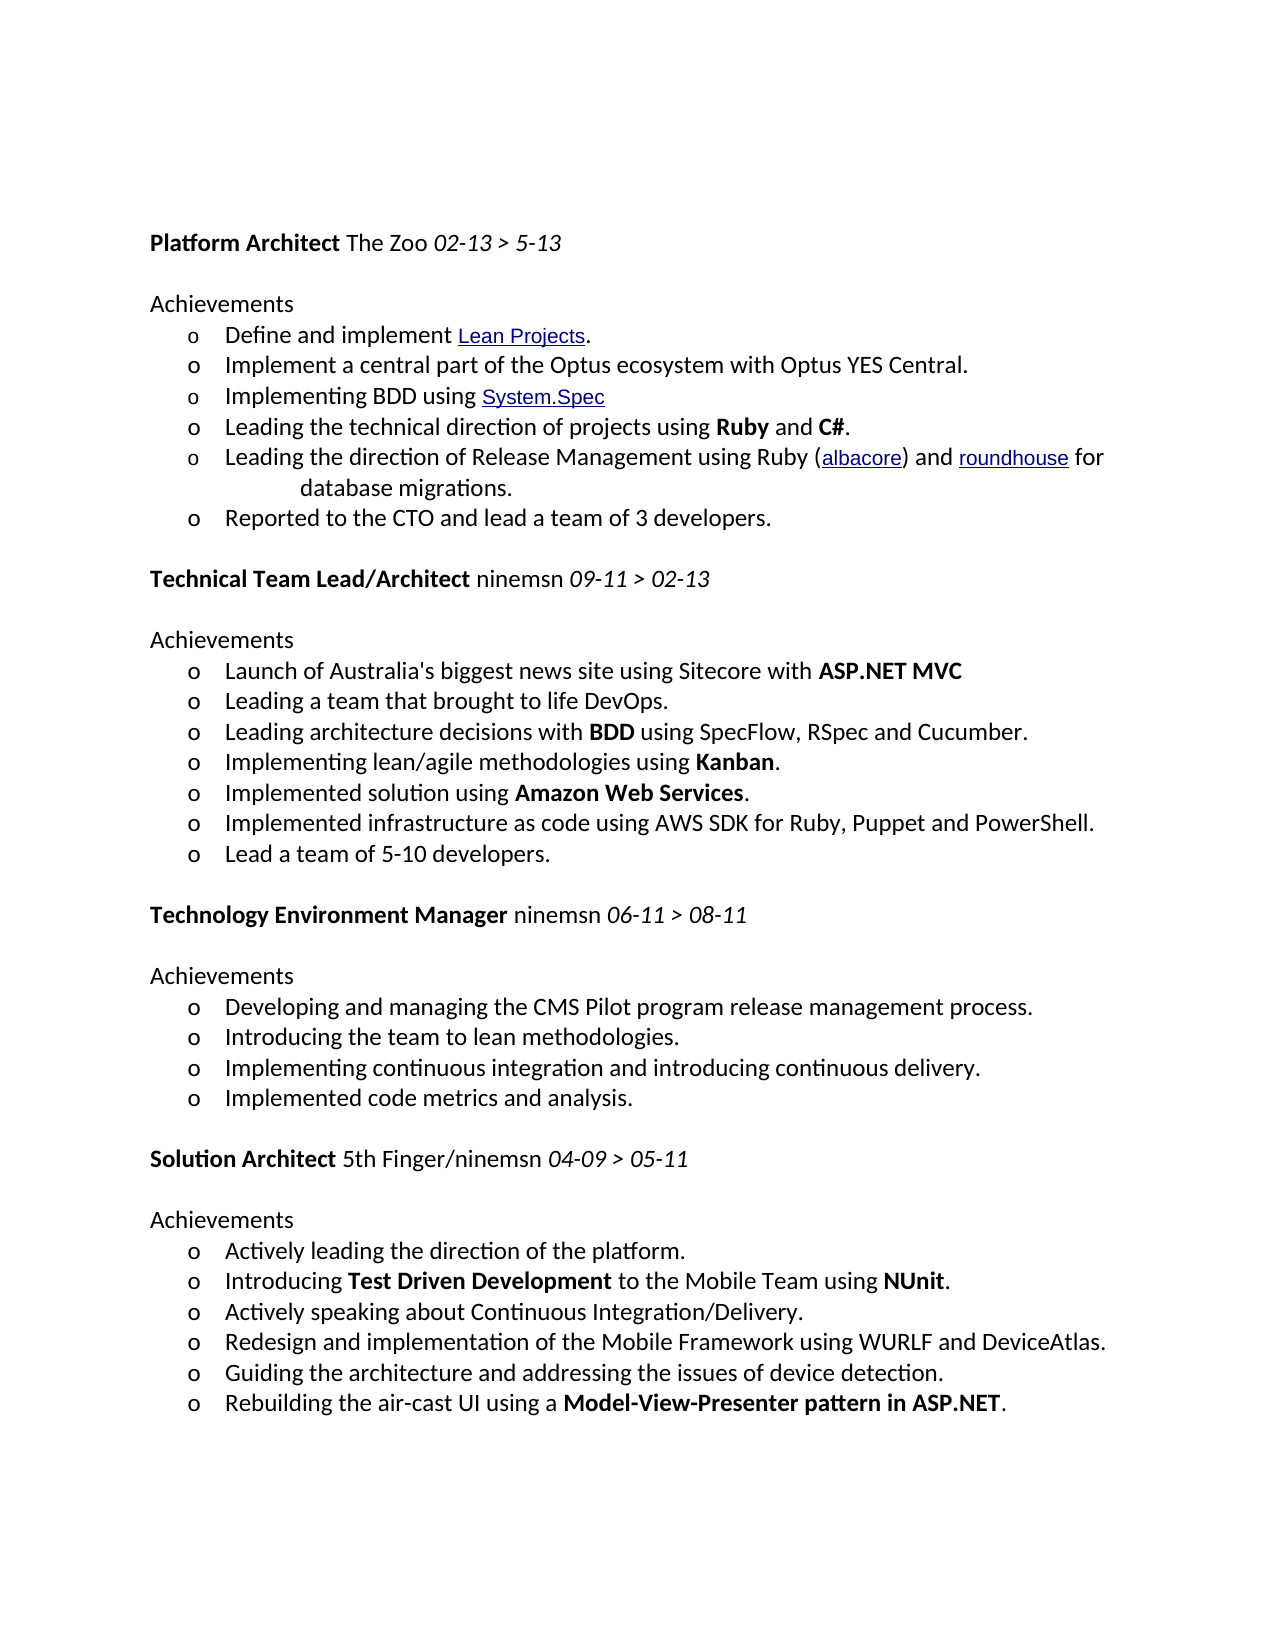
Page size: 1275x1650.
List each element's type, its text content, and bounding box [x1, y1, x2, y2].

list Leading architecture decisions with BDD using SpecFlow, RSpec and Cucumber. [187, 716, 1125, 746]
list Implement a central part of the Optus ecosystem with Optus YES Central. [187, 350, 1125, 380]
text Achievements [150, 289, 1125, 319]
list Reported to the CTO and lead a team of 3 developers. [187, 502, 1125, 533]
list Redesign and implementation of the Mobile Framework using WURLF and DeviceAtlas. [187, 1326, 1125, 1357]
list Implemented code metrics and analysis. [187, 1082, 1125, 1113]
text Technology Environment Manager ninemsn 06-11 > 08-11 [150, 899, 1125, 929]
list Implemented infrastructure as code using AWS SDK for Ruby, Puppet and PowerShell. [187, 807, 1125, 838]
text Platform Architect The Zoo 02-13 > 5-13 [150, 228, 1125, 258]
list Leading the technical direction of projects using Ruby and C#. [187, 411, 1125, 441]
list Implementing BDD using System.Spec [187, 380, 1125, 411]
list Launch of Australia's biggest news site using Sitecore with ASP.NET MVC [187, 655, 1125, 685]
list Implementing lean/agile methodologies using Kanban. [187, 746, 1125, 777]
list Introducing Test Driven Development to the Mobile Team using NUnit. [187, 1265, 1125, 1296]
list Define and implement Lean Projects. [187, 319, 1125, 350]
text Achievements [150, 624, 1125, 655]
list Leading a team that brought to life DevOps. [187, 685, 1125, 716]
list Actively speaking about Continuous Integration/Delivery. [187, 1296, 1125, 1326]
list Rebuilding the air-cast UI using a Model-View-Presenter pattern in ASP.NET. [187, 1387, 1125, 1418]
list Developing and managing the CMS Pilot program release management process. [187, 991, 1125, 1021]
text Solution Architect 5th Finger/ninemsn 04-09 > 05-11 [150, 1143, 1125, 1174]
text Technical Team Lead/Architect ninemsn 09-11 > 02-13 [150, 563, 1125, 594]
list Leading the direction of Release Management using Ruby (albacore) and roundhouse for database migrations. [187, 441, 1125, 502]
list Guiding the architecture and addressing the issues of device detection. [187, 1357, 1125, 1387]
list Implemented solution using Amazon Web Services. [187, 777, 1125, 807]
text Achievements [150, 1204, 1125, 1235]
list Actively leading the direction of the platform. [187, 1235, 1125, 1265]
list Introducing the team to lean methodologies. [187, 1021, 1125, 1052]
list Lead a team of 5-10 developers. [187, 838, 1125, 868]
text Achievements [150, 960, 1125, 991]
list Implementing continuous integration and introducing continuous delivery. [187, 1052, 1125, 1082]
